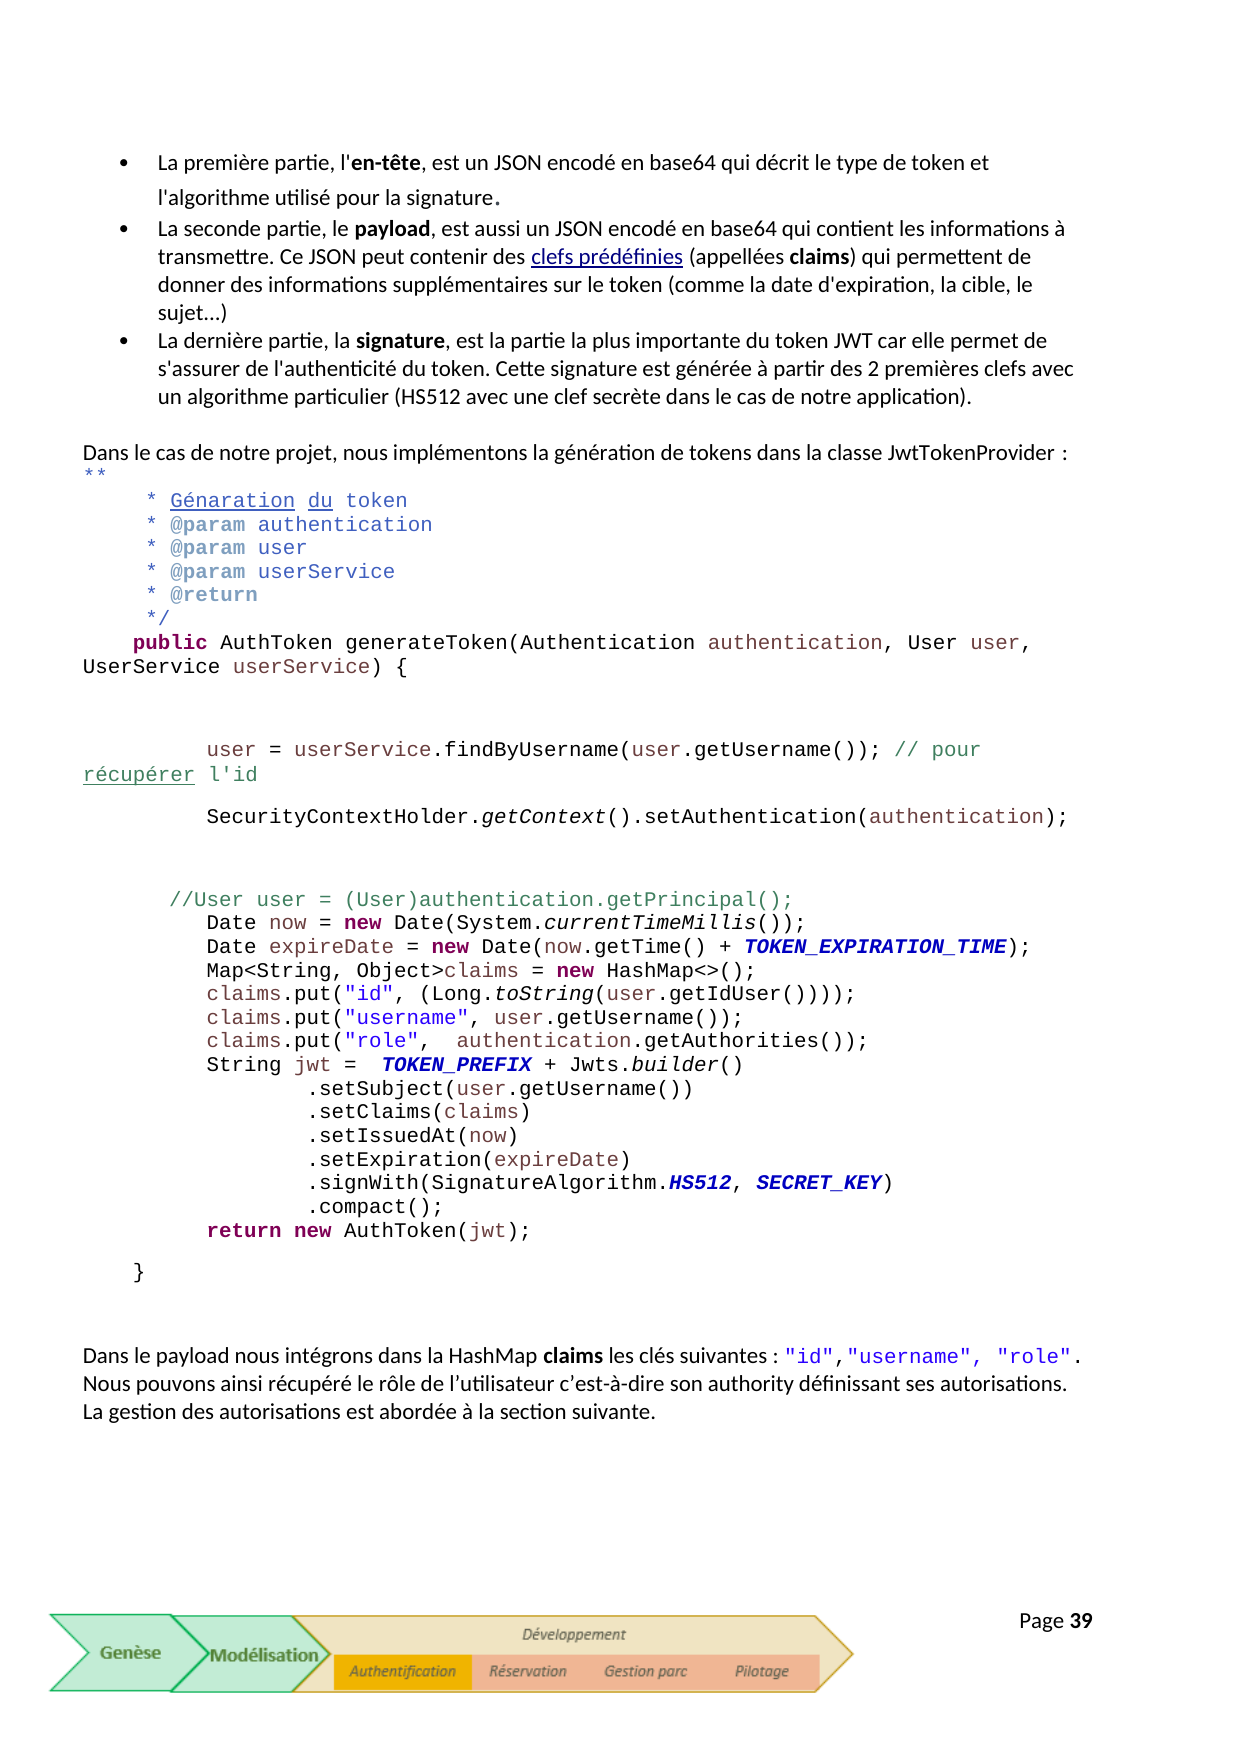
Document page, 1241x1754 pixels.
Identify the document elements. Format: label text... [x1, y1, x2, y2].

text Map<String, Object>claims = new HashMap<>(); [83, 959, 1092, 983]
text String jwt = TOKEN_PREFIX + Jwts.builder() [83, 1054, 1092, 1078]
text .setExpiration(expireDate) [83, 1149, 1092, 1172]
text public AuthToken generateToken(Authentication authentication, User user, UserService userService) { [83, 632, 1092, 680]
text claims.put("role", authentication.getAuthorities()); [83, 1031, 1092, 1054]
text Dans le cas de notre projet, nous implémentons la génération de tokens dans la classe JwtTokenProvider : [83, 438, 1092, 466]
text return new AuthToken(jwt); [83, 1220, 1092, 1243]
text Dans le payload nous intégrons dans la HashMap claims les clés suivantes : "id","username", "role". [83, 1341, 1092, 1369]
text claims.put("id", (Long.toString(user.getIdUser()))); [83, 983, 1092, 1007]
text * @param userService [83, 561, 1092, 584]
text ** [83, 466, 1092, 490]
text .setIssuedAt(now) [83, 1125, 1092, 1149]
text * Génaration du token [83, 490, 1092, 513]
list La seconde partie, le payload, est aussi un JSON encodé en base64 qui contient les informations à transmettre. Ce JSON peut contenir des clefs prédéfinies (appellées claims) qui permettent de donner des informations supplémentaires sur le token (comme la date d'expiration, la cible, le sujet...) [120, 214, 1092, 326]
text * @return [83, 584, 1092, 608]
text .setSubject(user.getUsername()) [83, 1078, 1092, 1101]
text //User user = (User)authentication.getPrincipal(); [83, 889, 1092, 912]
text Date now = new Date(System.currentTimeMillis()); [83, 912, 1092, 936]
text */ [83, 608, 1092, 632]
list La première partie, l'en-tête, est un JSON encodé en base64 qui décrit le type de token et l'algorithme utilisé pour la signature. [120, 148, 1092, 214]
text SecurityContextHolder.getContext().setAuthentication(authentication); [83, 806, 1092, 829]
text .compact(); [83, 1196, 1092, 1220]
text .signWith(SignatureAlgorithm.HS512, SECRET_KEY) [83, 1172, 1092, 1196]
list La dernière partie, la signature, est la partie la plus importante du token JWT car elle permet de s'assurer de l'authenticité du token. Cette signature est générée à partir des 2 premières clefs avec un algorithme particulier (HS512 avec une clef secrète dans le cas de notre application). [120, 326, 1092, 410]
text .setClaims(claims) [83, 1101, 1092, 1125]
text * @param user [83, 537, 1092, 561]
text Date expireDate = new Date(now.getTime() + TOKEN_EXPIRATION_TIME); [83, 936, 1092, 959]
text * @param authentication [83, 513, 1092, 537]
text user = userService.findByUsername(user.getUsername()); // pour récupérer l'id [83, 739, 1092, 788]
text } [83, 1261, 1092, 1285]
text claims.put("username", user.getUsername()); [83, 1007, 1092, 1031]
text Nous pouvons ainsi récupéré le rôle de l’utilisateur c’est-à-dire son authority définissant ses autorisations. La gestion des autorisations est abordée à la section suivante. [83, 1369, 1092, 1425]
